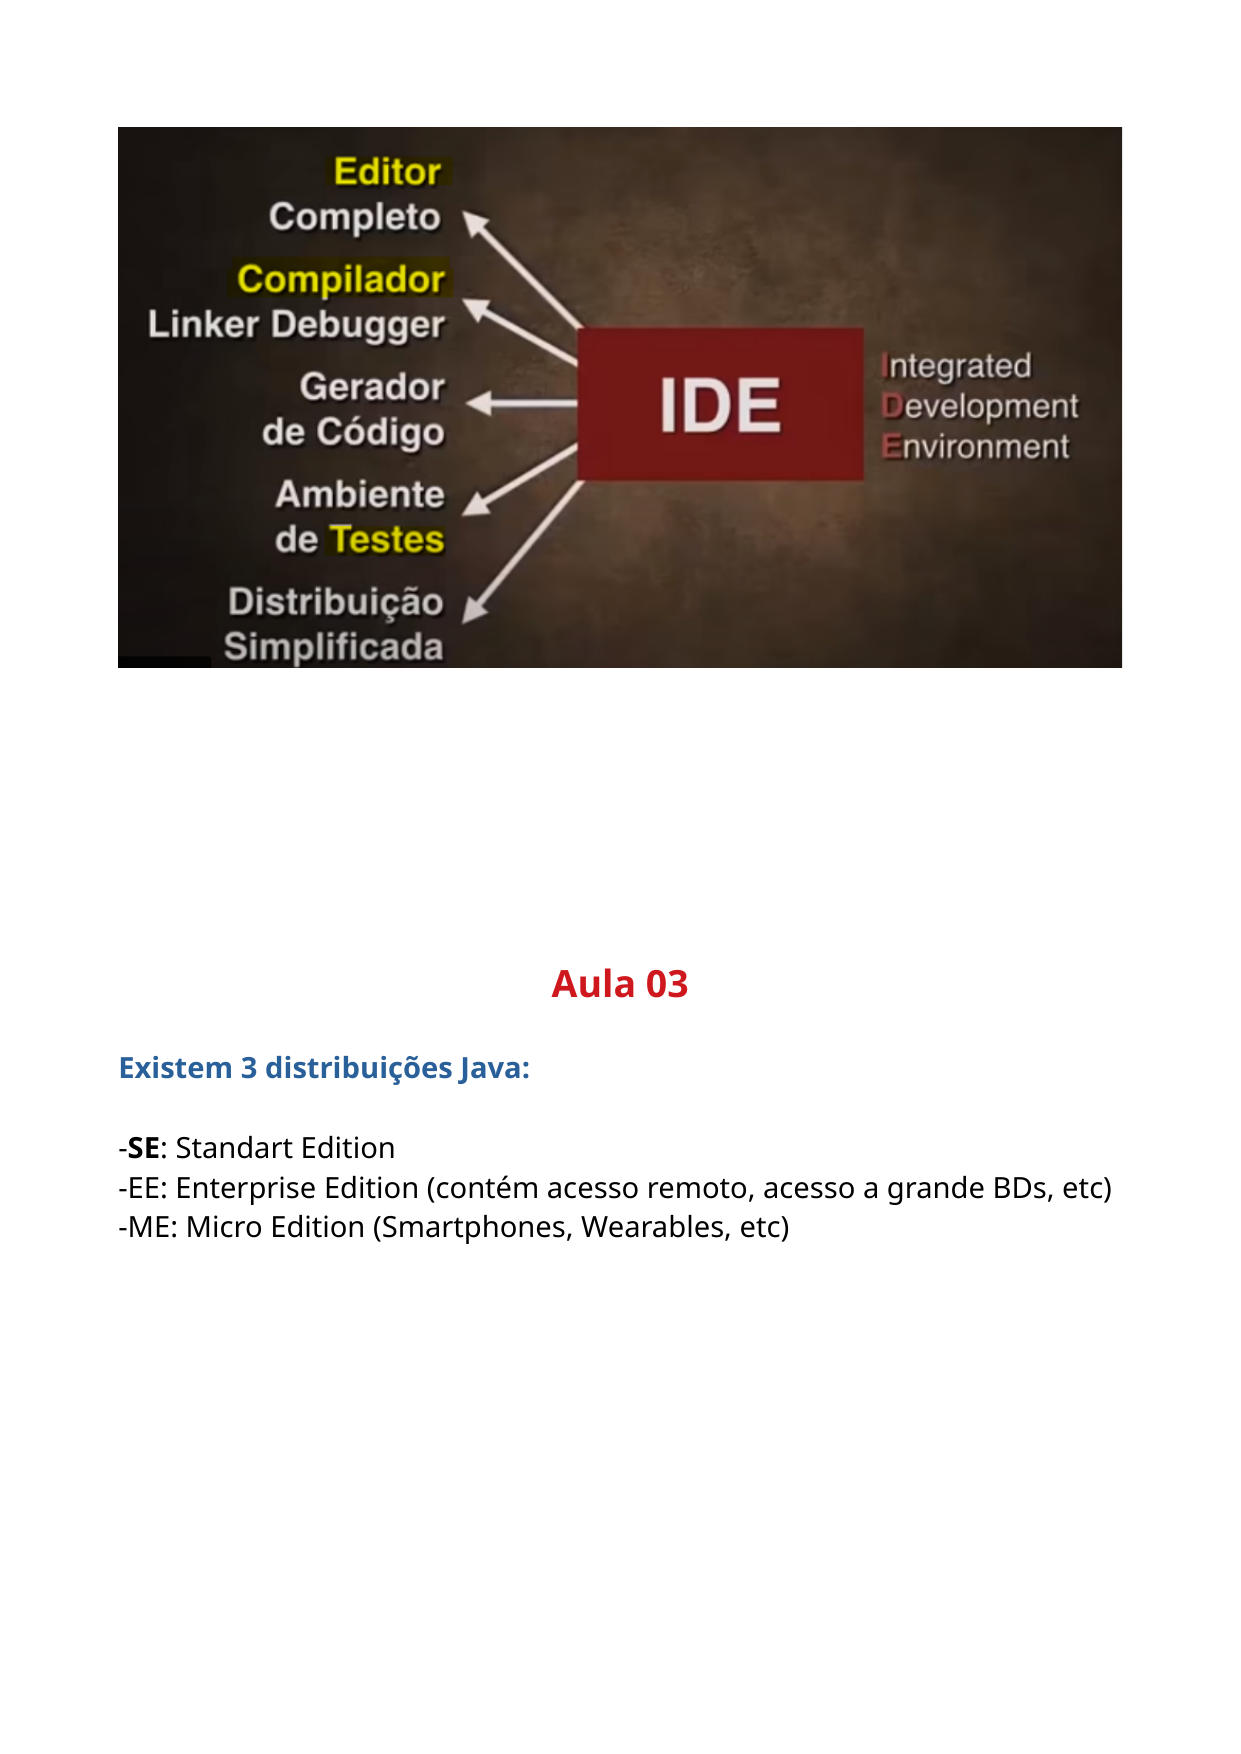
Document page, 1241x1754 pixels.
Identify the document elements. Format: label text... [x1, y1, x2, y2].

text Aula 03 [118, 957, 1122, 1008]
picture [118, 127, 1123, 668]
text -EE: Enterprise Edition (contém acesso remoto, acesso a grande BDs, etc) [118, 1167, 1122, 1207]
text -ME: Micro Edition (Smartphones, Wearables, etc) [118, 1207, 1122, 1246]
text -SE: Standart Edition [118, 1127, 1122, 1167]
text Existem 3 distribuições Java: [118, 1048, 1122, 1087]
